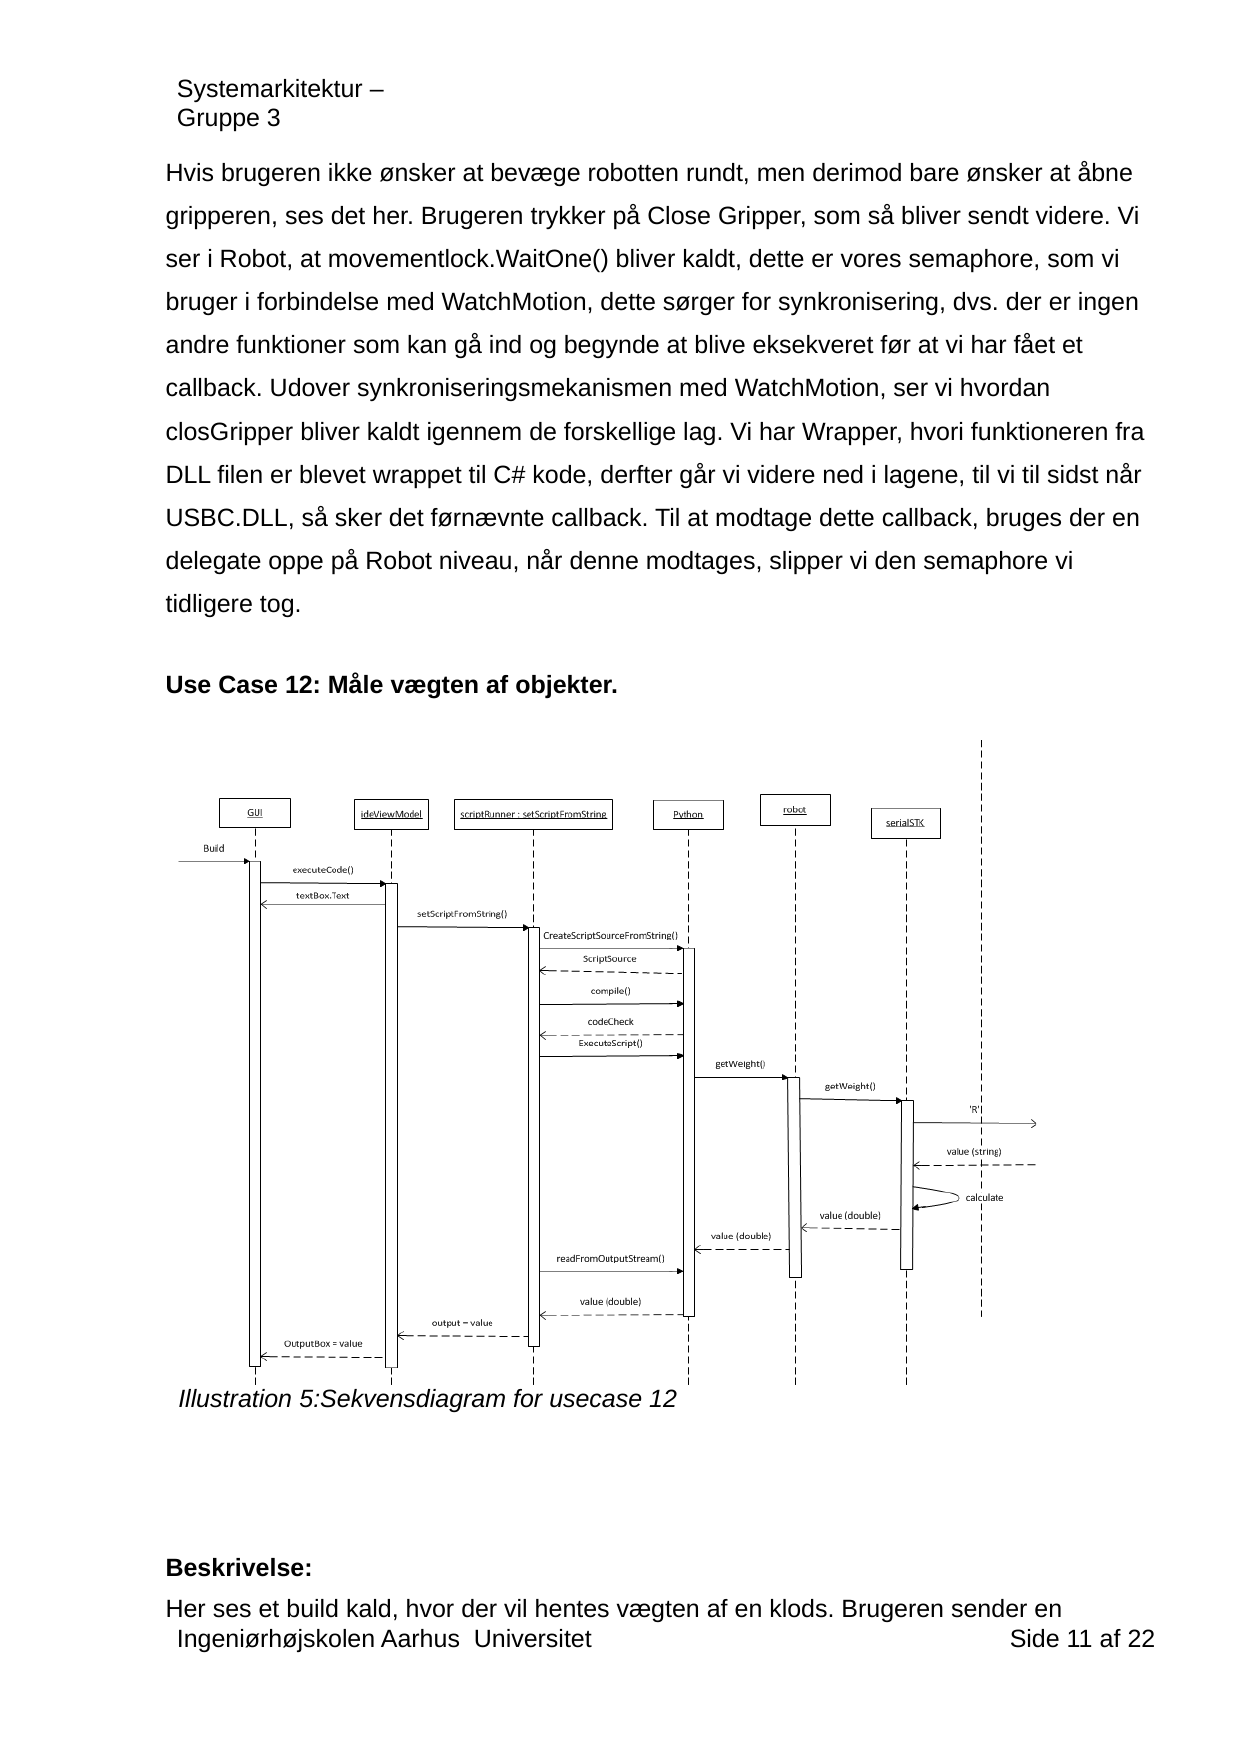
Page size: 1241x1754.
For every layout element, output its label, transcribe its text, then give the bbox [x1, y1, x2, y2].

text Beskrivelse: [165, 1553, 1152, 1582]
text Her ses et build kald, hvor der vil hentes vægten af en klods. Brugeren sender en [165, 1594, 1152, 1623]
text Hvis brugeren ikke ønsker at bevæge robotten rundt, men derimod bare ønsker at åbne gripperen, ses det her. Brugeren trykker på Close Gripper, som så bliver sendt videre. Vi ser i Robot, at movementlock.WaitOne() bliver kaldt, dette er vores semaphore, som vi bruger i forbindelse med WatchMotion, dette sørger for synkronisering, dvs. der er ingen andre funktioner som kan gå ind og begynde at blive eksekveret før at vi har fået et callback. Udover synkroniseringsmekanismen med WatchMotion, ser vi hvordan closGripper bliver kaldt igennem de forskellige lag. Vi har Wrapper, hvori funktioneren fra DLL filen er blevet wrappet til C# kode, derfter går vi videre ned i lagene, til vi til sidst når USBC.DLL, så sker det førnævnte callback. Til at modtage dette callback, bruges der en delegate oppe på Robot niveau, når denne modtages, slipper vi den semaphore vi tidligere tog. [165, 158, 1152, 618]
subtitle Use Case 12: Måle vægten af objekter. [165, 669, 1152, 698]
picture [178, 740, 1037, 1385]
text Illustration 5:Sekvensdiagram for usecase 12 [178, 1385, 1063, 1413]
